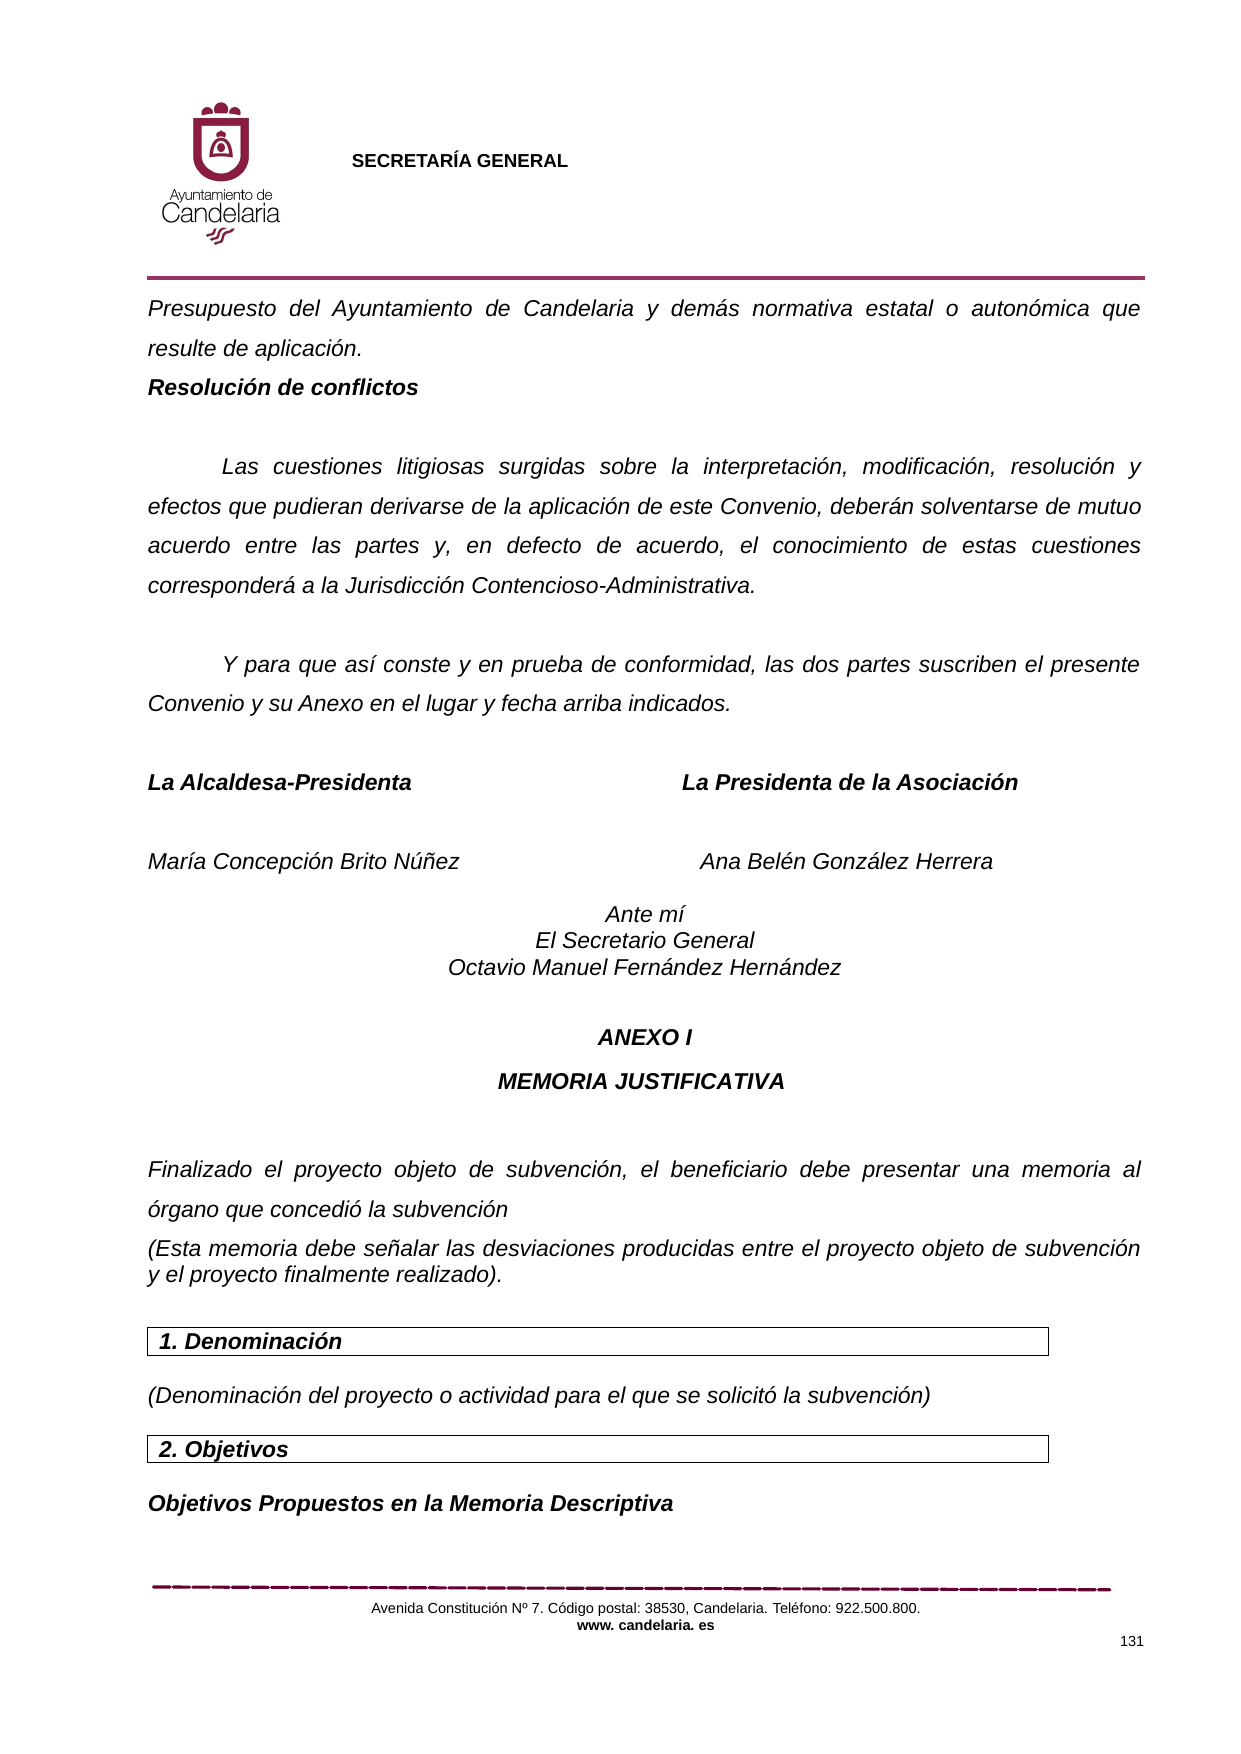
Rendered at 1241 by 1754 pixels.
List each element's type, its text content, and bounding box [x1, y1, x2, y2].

table_header 1. Denominación [148, 1328, 1048, 1355]
text Las cuestiones litigiosas surgidas sobre la interpretación, modificación, resolución y efectos que pudieran derivarse de la aplicación de este Convenio, deberán solventarse de mutuo acuerdo entre las partes y, en defecto de acuerdo, el conocimiento de estas cuestiones corresponderá a la Jurisdicción Contencioso-Administrativa. [148, 453, 1144, 598]
text La Alcaldesa-Presidenta La Presidenta de la Asociación [148, 769, 1144, 795]
text MEMORIA JUSTIFICATIVA [148, 1068, 1144, 1094]
text ANEXO I [148, 1024, 1144, 1050]
text Finalizado el proyecto objeto de subvención, el beneficiario debe presentar una memoria al órgano que concedió la subvención [148, 1156, 1144, 1222]
text (Esta memoria debe señalar las desviaciones producidas entre el proyecto objeto de subvención y el proyecto finalmente realizado). [148, 1235, 1144, 1288]
text (Denominación del proyecto o actividad para el que se solicitó la subvención) [148, 1382, 1144, 1408]
text Objetivos Propuestos en la Memoria Descriptiva [148, 1489, 1144, 1516]
text Resolución de conflictos [148, 374, 1144, 401]
table_header 2. Objetivos [148, 1436, 1048, 1462]
text Ante mí [148, 901, 1144, 927]
text Octavio Manuel Fernández Hernández [148, 953, 1144, 980]
text Y para que así conste y en prueba de conformidad, las dos partes suscriben el presente Convenio y su Anexo en el lugar y fecha arriba indicados. [148, 651, 1144, 716]
text El Secretario General [148, 927, 1144, 953]
text Presupuesto del Ayuntamiento de Candelaria y demás normativa estatal o autonómica que resulte de aplicación. [148, 295, 1144, 361]
text María Concepción Brito Núñez Ana Belén González Herrera [148, 848, 1144, 874]
